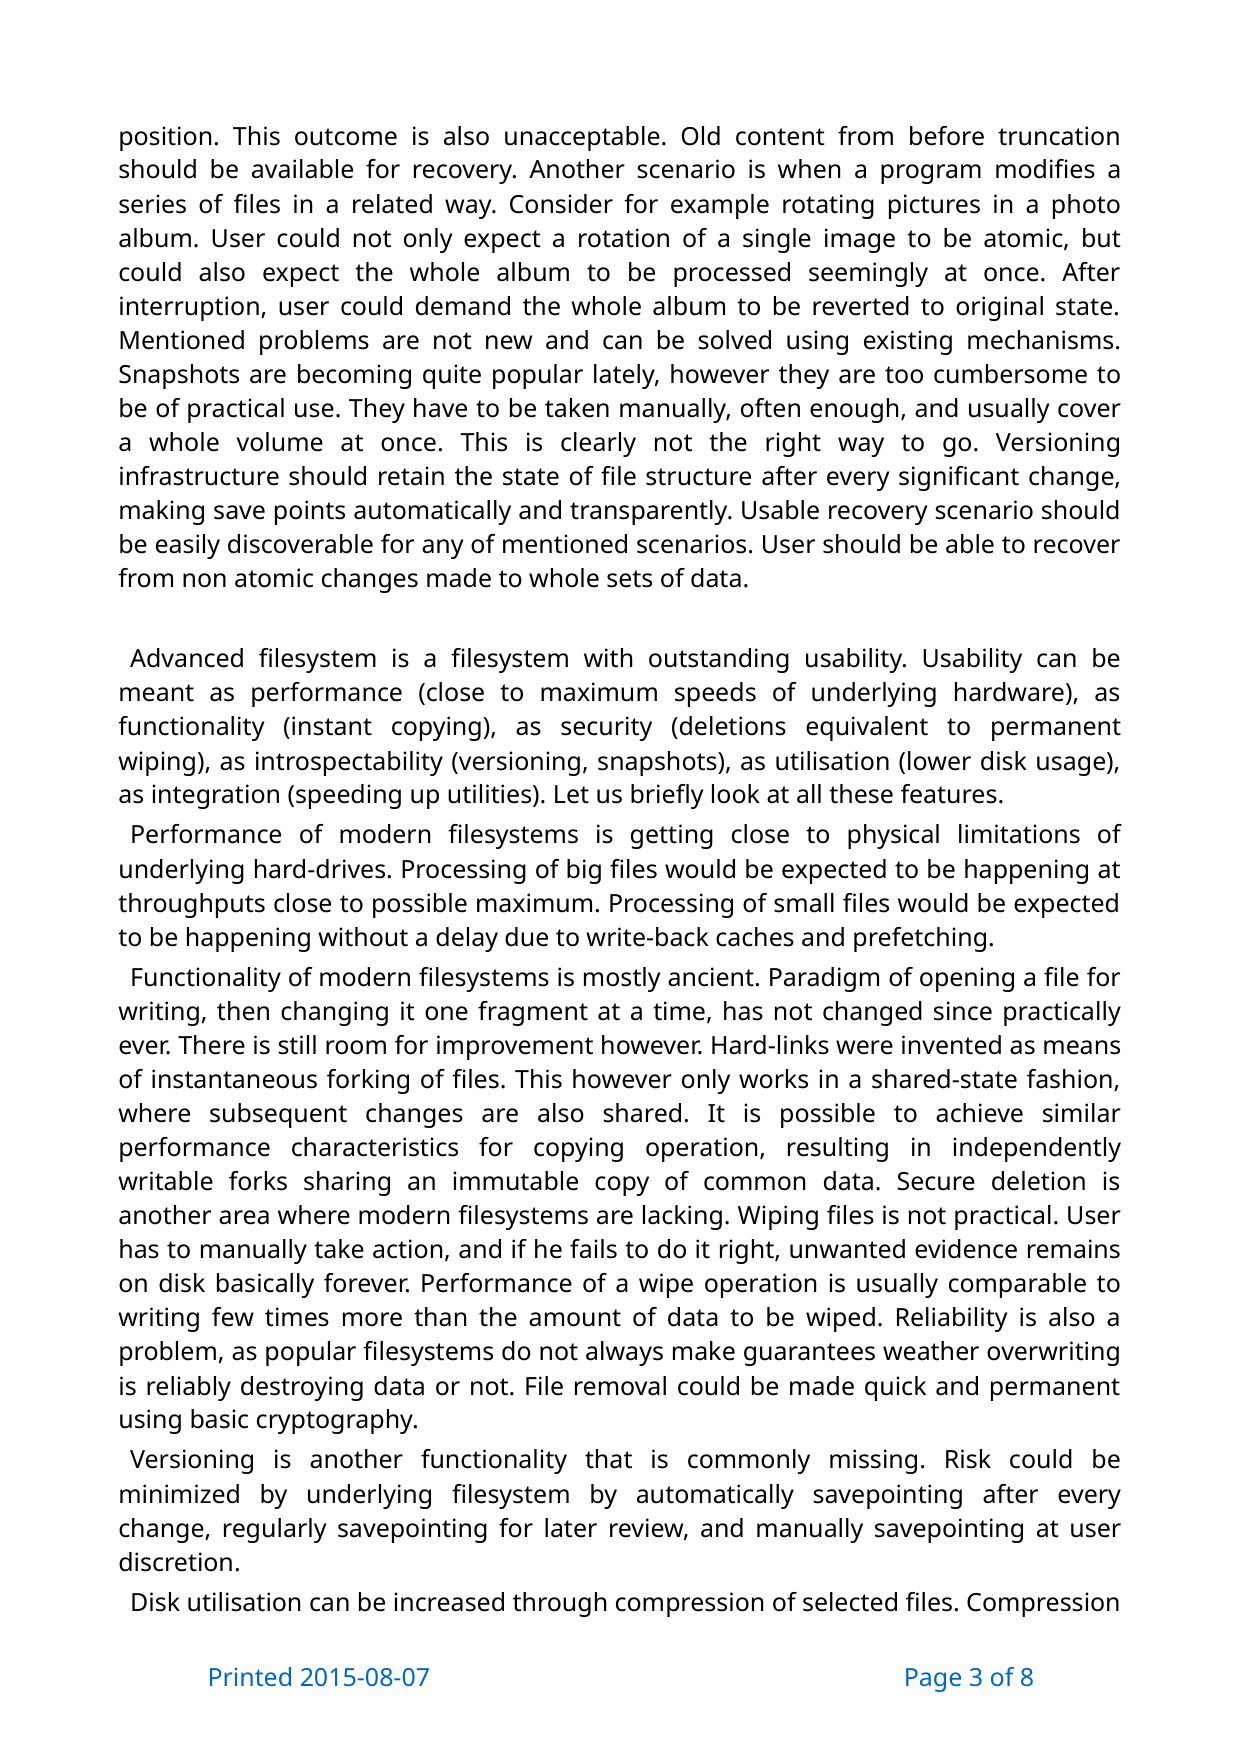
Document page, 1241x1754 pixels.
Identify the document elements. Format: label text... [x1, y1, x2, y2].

text Versioning is another functionality that is commonly missing. Risk could be minimized by underlying filesystem by automatically savepointing after every change, regularly savepointing for later review, and manually savepointing at user discretion. [118, 1442, 1122, 1578]
text Functionality of modern filesystems is mostly ancient. Paradigm of opening a file for writing, then changing it one fragment at a time, has not changed since practically ever. There is still room for improvement however. Hard-links were invented as means of instantaneous forking of files. This however only works in a shared-state fashion, where subsequent changes are also shared. It is possible to achieve similar performance characteristics for copying operation, resulting in independently writable forks sharing an immutable copy of common data. Secure deletion is another area where modern filesystems are lacking. Wiping files is not practical. User has to manually take action, and if he fails to do it right, unwanted evidence remains on disk basically forever. Performance of a wipe operation is usually comparable to writing few times more than the amount of data to be wiped. Reliability is also a problem, as popular filesystems do not always make guarantees weather overwriting is reliably destroying data or not. File removal could be made quick and permanent using basic cryptography. [118, 959, 1122, 1436]
text position. This outcome is also unacceptable. Old content from before truncation should be available for recovery. Another scenario is when a program modifies a series of files in a related way. Consider for example rotating pictures in a photo album. User could not only expect a rotation of a single image to be atomic, but could also expect the whole album to be processed seemingly at once. After interruption, user could demand the whole album to be reverted to original state. Mentioned problems are not new and can be solved using existing mechanisms. Snapshots are becoming quite popular lately, however they are too cumbersome to be of practical use. They have to be taken manually, often enough, and usually cover a whole volume at once. This is clearly not the right way to go. Versioning infrastructure should retain the state of file structure after every significant change, making save points automatically and transparently. Usable recovery scenario should be easily discoverable for any of mentioned scenarios. User should be able to recover from non atomic changes made to whole sets of data. [118, 118, 1122, 595]
text Advanced filesystem is a filesystem with outstanding usability. Usability can be meant as performance (close to maximum speeds of underlying hardware), as functionality (instant copying), as security (deletions equivalent to permanent wiping), as introspectability (versioning, snapshots), as utilisation (lower disk usage), as integration (speeding up utilities). Let us briefly look at all these features. [118, 641, 1122, 811]
text Disk utilisation can be increased through compression of selected files. Compression [118, 1584, 1122, 1618]
text Performance of modern filesystems is getting close to physical limitations of underlying hard-drives. Processing of big files would be expected to be happening at throughputs close to possible maximum. Processing of small files would be expected to be happening without a delay due to write-back caches and prefetching. [118, 817, 1122, 953]
